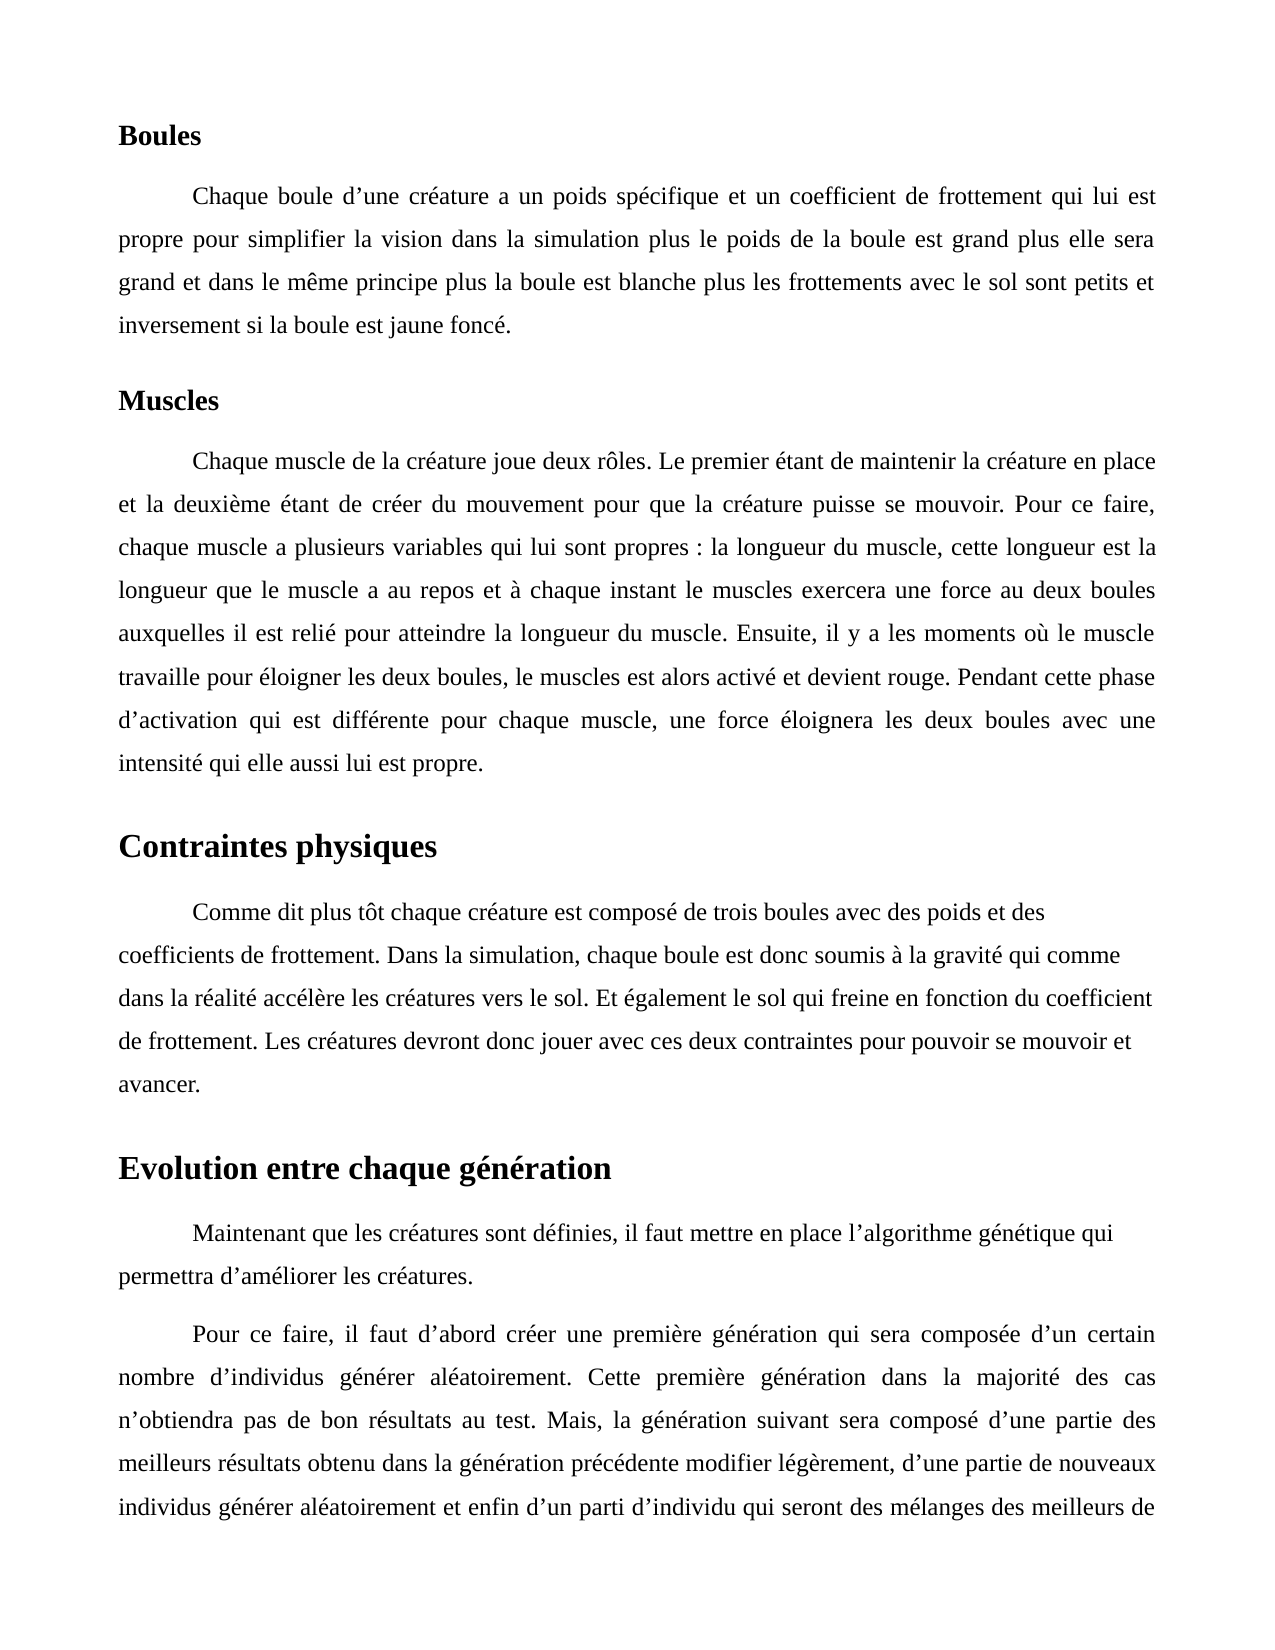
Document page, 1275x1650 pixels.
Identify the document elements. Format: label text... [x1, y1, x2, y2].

subtitle Contraintes physiques [118, 826, 1157, 865]
subtitle Boules [118, 118, 1157, 152]
text Chaque boule d’une créature a un poids spécifique et un coefficient de frottement qui lui est propre pour simplifier la vision dans la simulation plus le poids de la boule est grand plus elle sera grand et dans le même principe plus la boule est blanche plus les frottements avec le sol sont petits et inversement si la boule est jaune foncé. [118, 181, 1157, 339]
subtitle Muscles [118, 383, 1157, 417]
text Chaque muscle de la créature joue deux rôles. Le premier étant de maintenir la créature en place et la deuxième étant de créer du mouvement pour que la créature puisse se mouvoir. Pour ce faire, chaque muscle a plusieurs variables qui lui sont propres : la longueur du muscle, cette longueur est la longueur que le muscle a au repos et à chaque instant le muscles exercera une force au deux boules auxquelles il est relié pour atteindre la longueur du muscle. Ensuite, il y a les moments où le muscle travaille pour éloigner les deux boules, le muscles est alors activé et devient rouge. Pendant cette phase d’activation qui est différente pour chaque muscle, une force éloignera les deux boules avec une intensité qui elle aussi lui est propre. [118, 446, 1157, 777]
text Maintenant que les créatures sont définies, il faut mettre en place l’algorithme génétique qui permettra d’améliorer les créatures. [118, 1218, 1157, 1290]
text Comme dit plus tôt chaque créature est composé de trois boules avec des poids et des coefficients de frottement. Dans la simulation, chaque boule est donc soumis à la gravité qui comme dans la réalité accélère les créatures vers le sol. Et également le sol qui freine en fonction du coefficient de frottement. Les créatures devront donc jouer avec ces deux contraintes pour pouvoir se mouvoir et avancer. [118, 897, 1157, 1098]
subtitle Evolution entre chaque génération [118, 1148, 1157, 1187]
text Pour ce faire, il faut d’abord créer une première génération qui sera composée d’un certain nombre d’individus générer aléatoirement. Cette première génération dans la majorité des cas n’obtiendra pas de bon résultats au test. Mais, la génération suivant sera composé d’une partie des meilleurs résultats obtenu dans la génération précédente modifier légèrement, d’une partie de nouveaux individus générer aléatoirement et enfin d’un parti d’individu qui seront des mélanges des meilleurs de [118, 1319, 1157, 1520]
